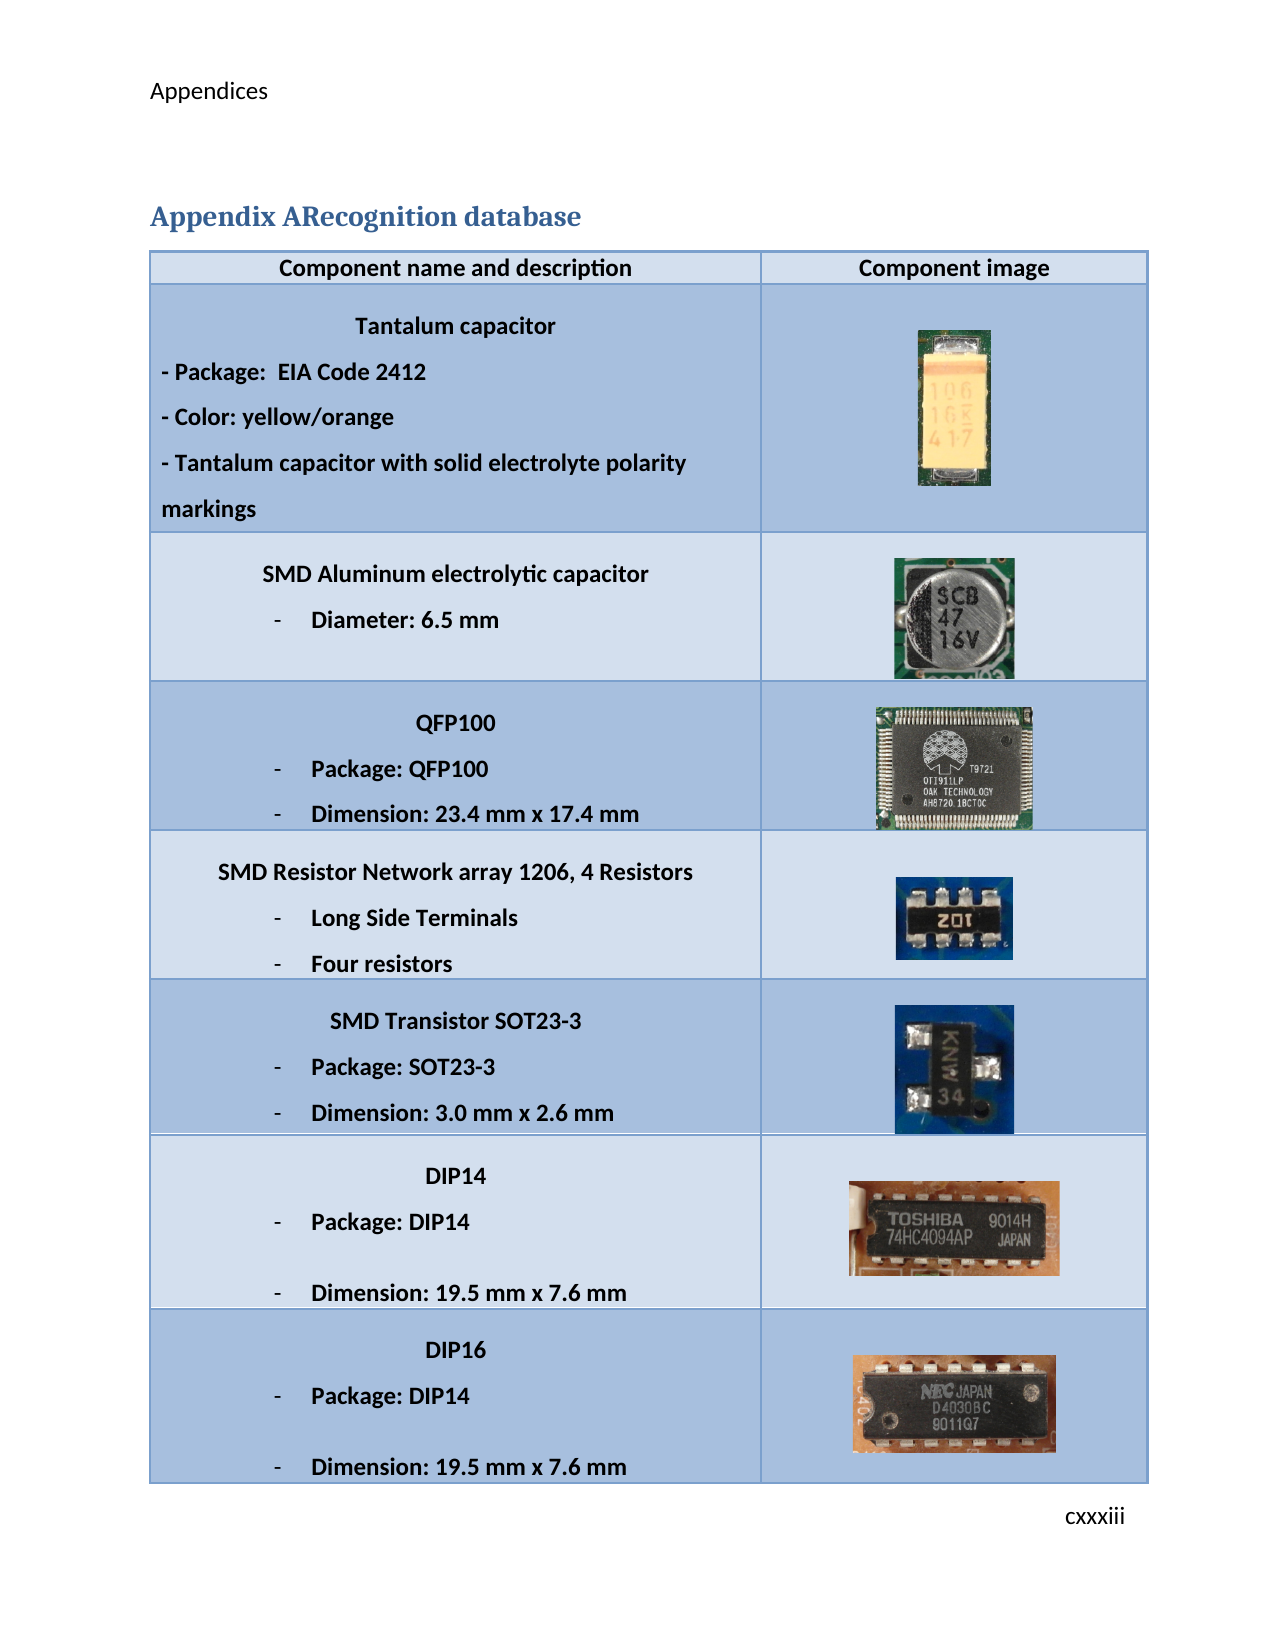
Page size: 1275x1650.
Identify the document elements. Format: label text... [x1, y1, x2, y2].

table_cell QFP100 Package: QFP100 Dimension: 23.4 mm x 17.4 mm [151, 682, 760, 829]
picture [894, 1005, 1015, 1134]
table_cell SMD Transistor SOT23-3 Package: SOT23-3 Dimension: 3.0 mm x 2.6 mm [151, 980, 760, 1133]
table_cell [762, 980, 1146, 1133]
picture [895, 877, 1013, 960]
list Recognition database [150, 200, 1125, 233]
table_cell [762, 285, 1146, 531]
table_cell DIP16 Package: DIP14 Dimension: 19.5 mm x 7.6 mm [151, 1310, 760, 1482]
table_cell SMD Aluminum electrolytic capacitor Diameter: 6.5 mm [151, 533, 760, 680]
picture [894, 558, 1015, 679]
table_cell [762, 682, 1146, 829]
table_cell SMD Resistor Network array 1206, 4 Resistors Long Side Terminals Four resistors [151, 831, 760, 978]
table_cell [762, 533, 1146, 680]
table_cell Tantalum capacitor - Package: EIA Code 2412 - Color: yellow/orange - Tantalum capacitor with solid electrolyte polarity markings [151, 285, 760, 531]
picture [876, 707, 1033, 830]
picture [852, 1355, 1056, 1453]
picture [849, 1181, 1060, 1276]
table_cell [762, 1136, 1146, 1307]
picture [917, 330, 991, 486]
table_cell [762, 831, 1146, 978]
table_header Component image [762, 253, 1146, 283]
table_header Component name and description [151, 253, 760, 283]
table_cell [762, 1310, 1146, 1482]
table_cell DIP14 Package: DIP14 Dimension: 19.5 mm x 7.6 mm [151, 1136, 760, 1307]
